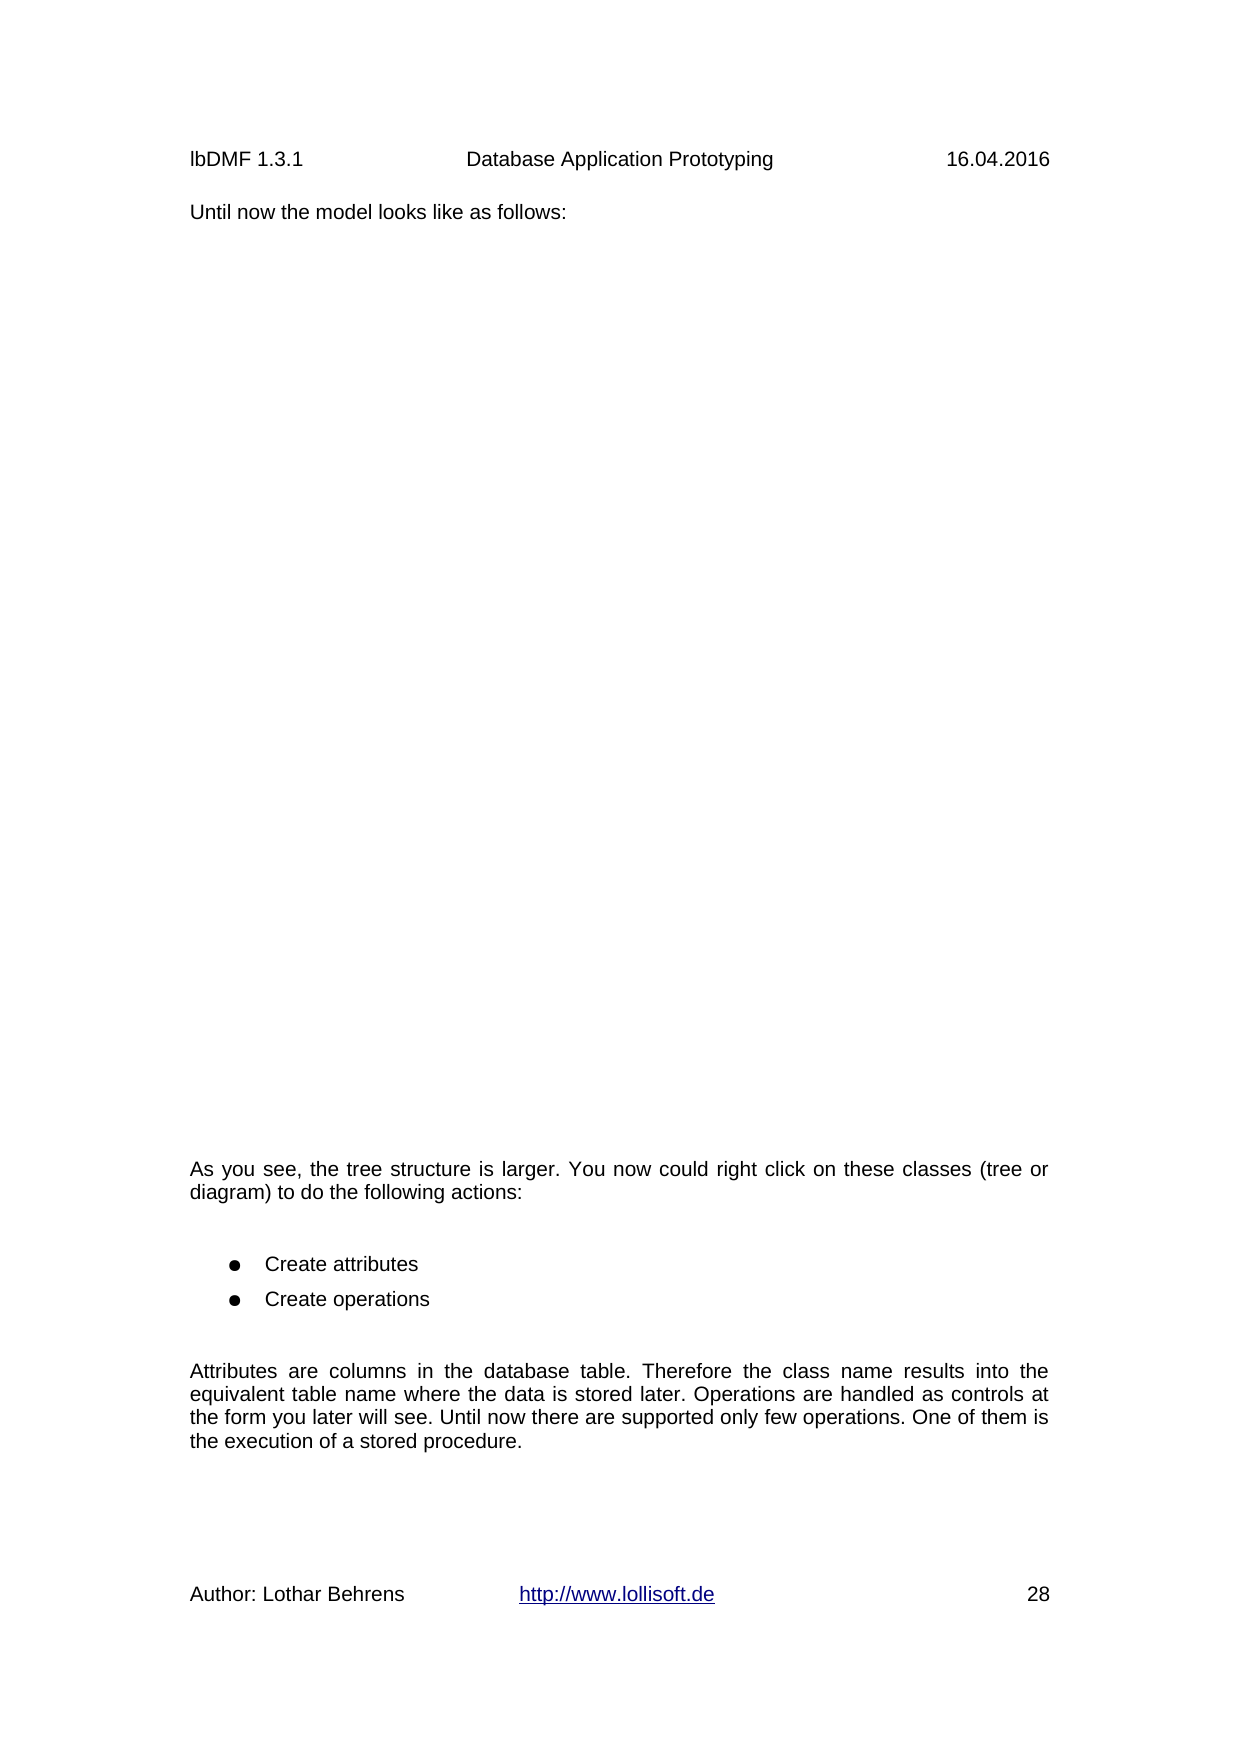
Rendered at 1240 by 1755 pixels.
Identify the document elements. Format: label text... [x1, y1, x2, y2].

list Create operations [227, 1288, 1050, 1311]
text Attributes are columns in the database table. Therefore the class name results into the equivalent table name where the data is stored later. Operations are handled as controls at the form you later will see. Until now there are supported only few operations. One of them is the execution of a stored procedure. [189, 1359, 1050, 1452]
text Until now the model looks like as follows: [189, 201, 1050, 224]
text As you see, the tree structure is larger. You now could right click on these classes (tree or diagram) to do the following actions: [189, 1158, 1050, 1204]
list Create attributes [227, 1252, 1050, 1276]
